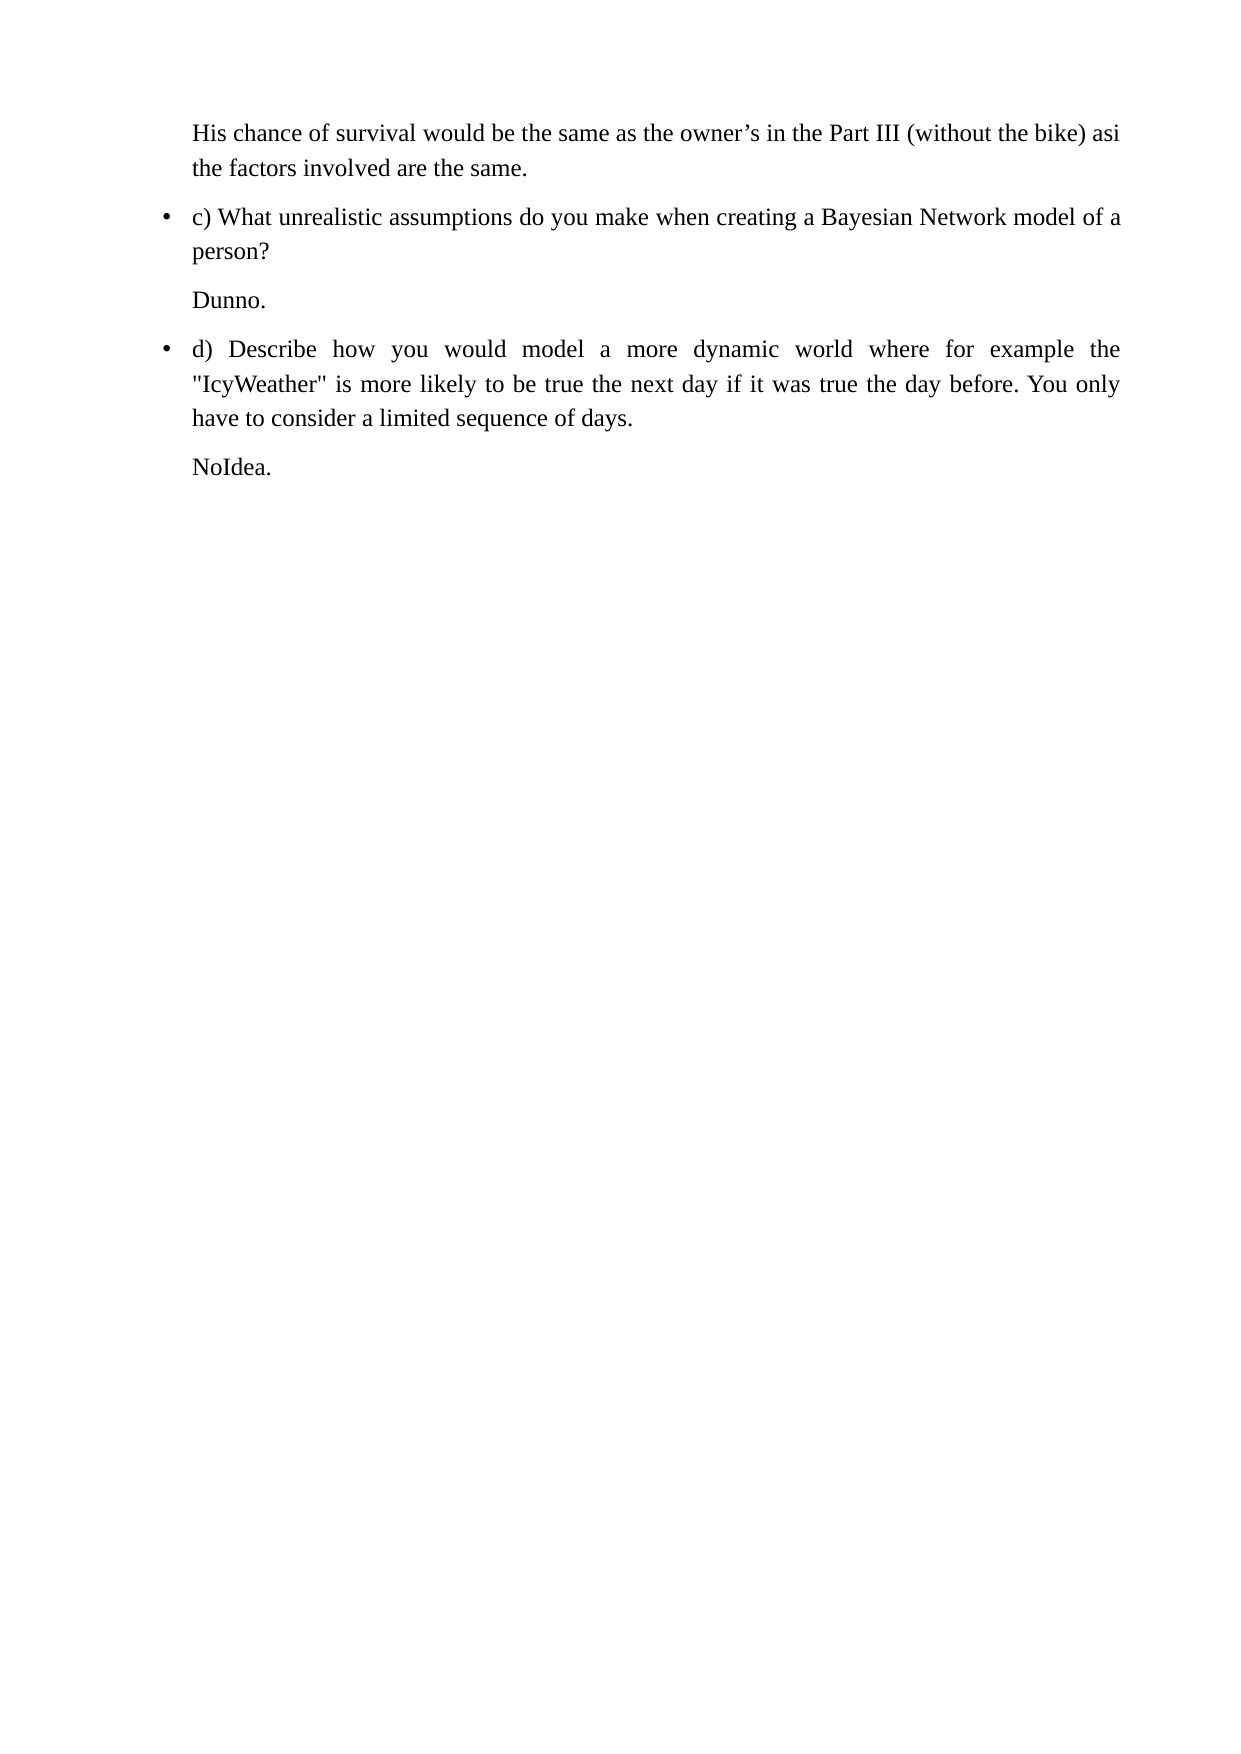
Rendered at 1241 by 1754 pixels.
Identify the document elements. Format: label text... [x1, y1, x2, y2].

list Dunno. [162, 285, 1122, 314]
list c) What unrealistic assumptions do you make when creating a Bayesian Network model of a person? [162, 202, 1122, 265]
list His chance of survival would be the same as the owner’s in the Part III (without the bike) asi the factors involved are the same. [162, 118, 1122, 181]
list NoIdea. [162, 452, 1122, 481]
list d) Describe how you would model a more dynamic world where for example the "IcyWeather" is more likely to be true the next day if it was true the day before. You only have to consider a limited sequence of days. [162, 334, 1122, 432]
